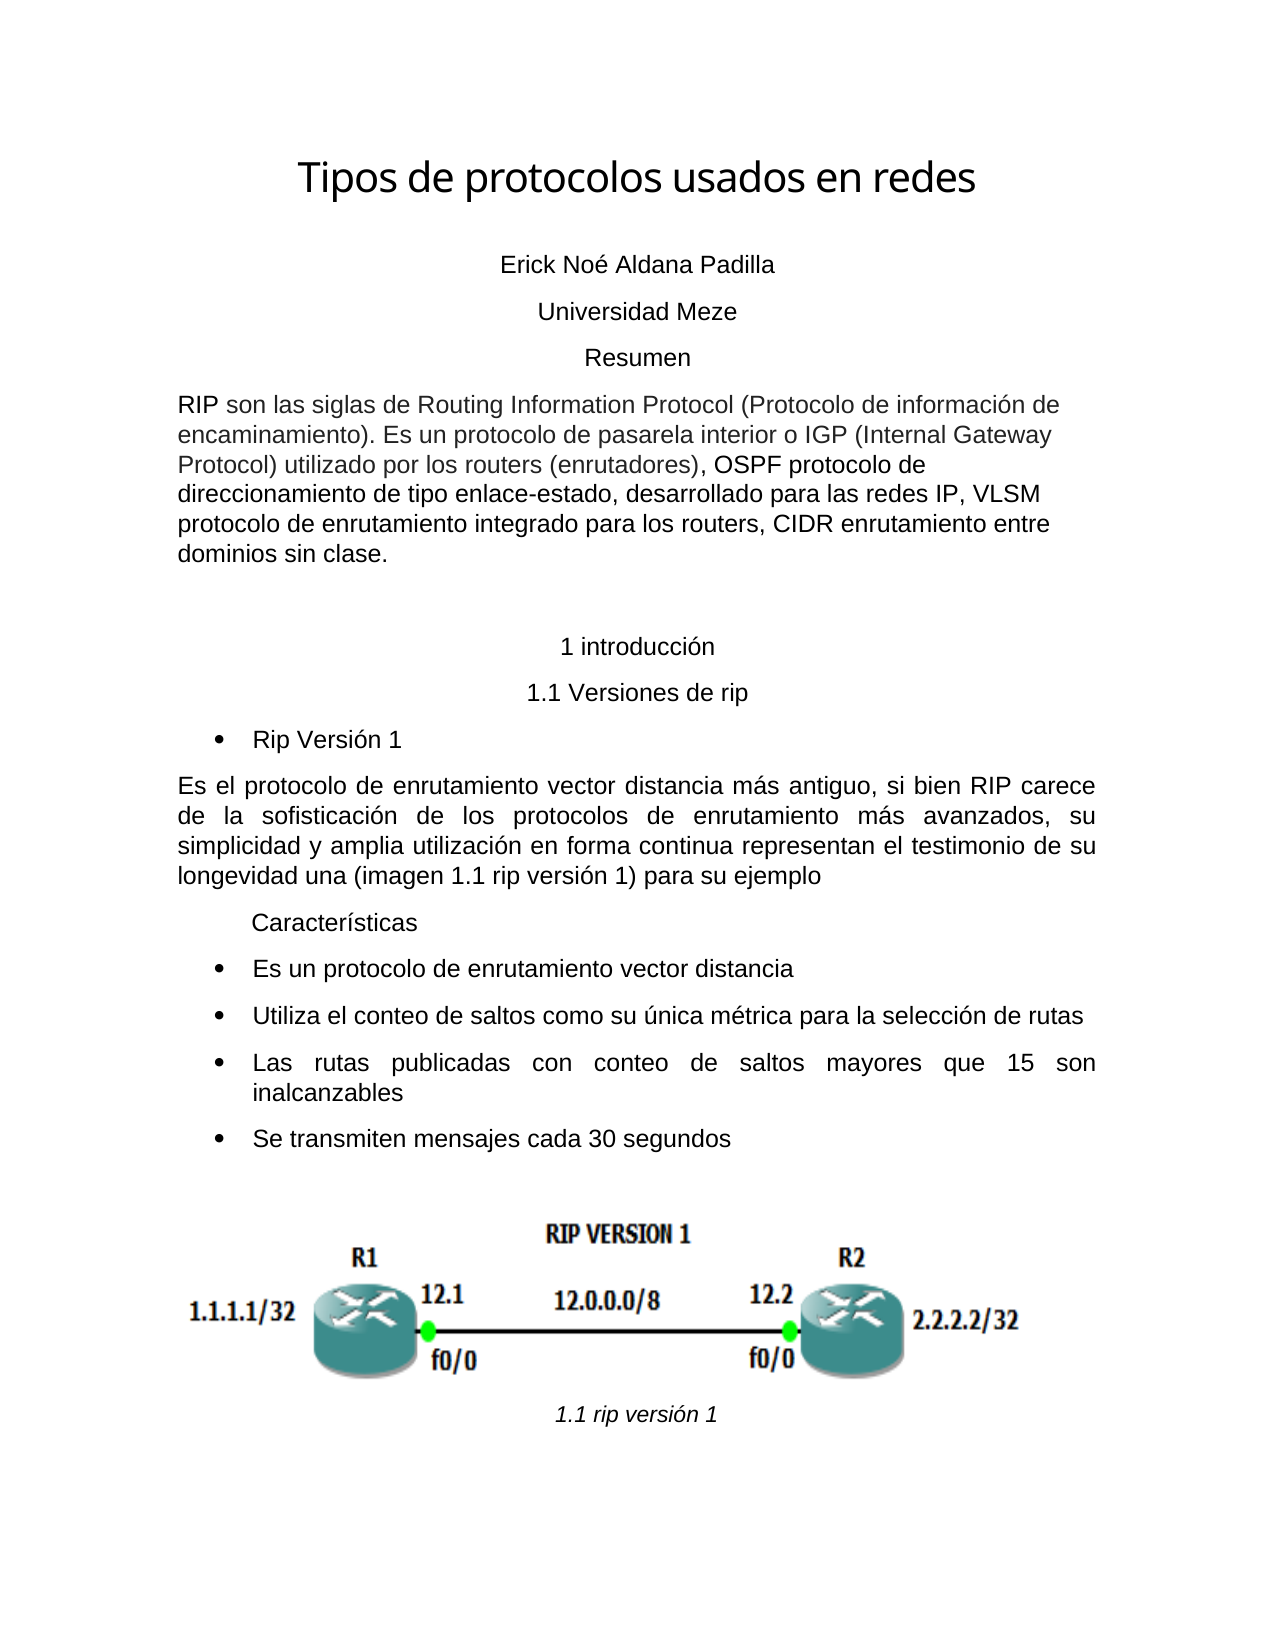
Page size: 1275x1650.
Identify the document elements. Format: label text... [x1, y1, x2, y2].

text Resumen [177, 343, 1098, 372]
text 1.1 Versiones de rip [177, 678, 1098, 707]
text Características [177, 908, 1098, 936]
text Erick Noé Aldana Padilla [177, 250, 1098, 279]
text 1.1 rip versión 1 [177, 1401, 1098, 1428]
text Universidad Meze [177, 297, 1098, 325]
list Rip Versión 1 [215, 725, 1098, 753]
list Es un protocolo de enrutamiento vector distancia [215, 954, 1098, 983]
list Las rutas publicadas con conteo de saltos mayores que 15 son inalcanzables [215, 1047, 1098, 1106]
list Utiliza el conteo de saltos como su única métrica para la selección de rutas [215, 1001, 1098, 1030]
text RIP son las siglas de Routing Information Protocol (Protocolo de información de encaminamiento). Es un protocolo de pasarela interior o IGP (Internal Gateway Protocol) utilizado por los routers (enrutadores), OSPF protocolo de direccionamiento de tipo enlace-estado, desarrollado para las redes IP, VLSM protocolo de enrutamiento integrado para los routers, CIDR enrutamiento entre dominios sin clase. [177, 390, 1098, 568]
text 1 introducción [177, 632, 1098, 660]
list Se transmiten mensajes cada 30 segundos [215, 1124, 1098, 1153]
text Es el protocolo de enrutamiento vector distancia más antiguo, si bien RIP carece de la sofisticación de los protocolos de enrutamiento más avanzados, su simplicidad y amplia utilización en forma continua representan el testimonio de su longevidad una (imagen 1.1 rip versión 1) para su ejemplo [177, 771, 1098, 890]
text Tipos de protocolos usados en redes [177, 148, 1098, 204]
